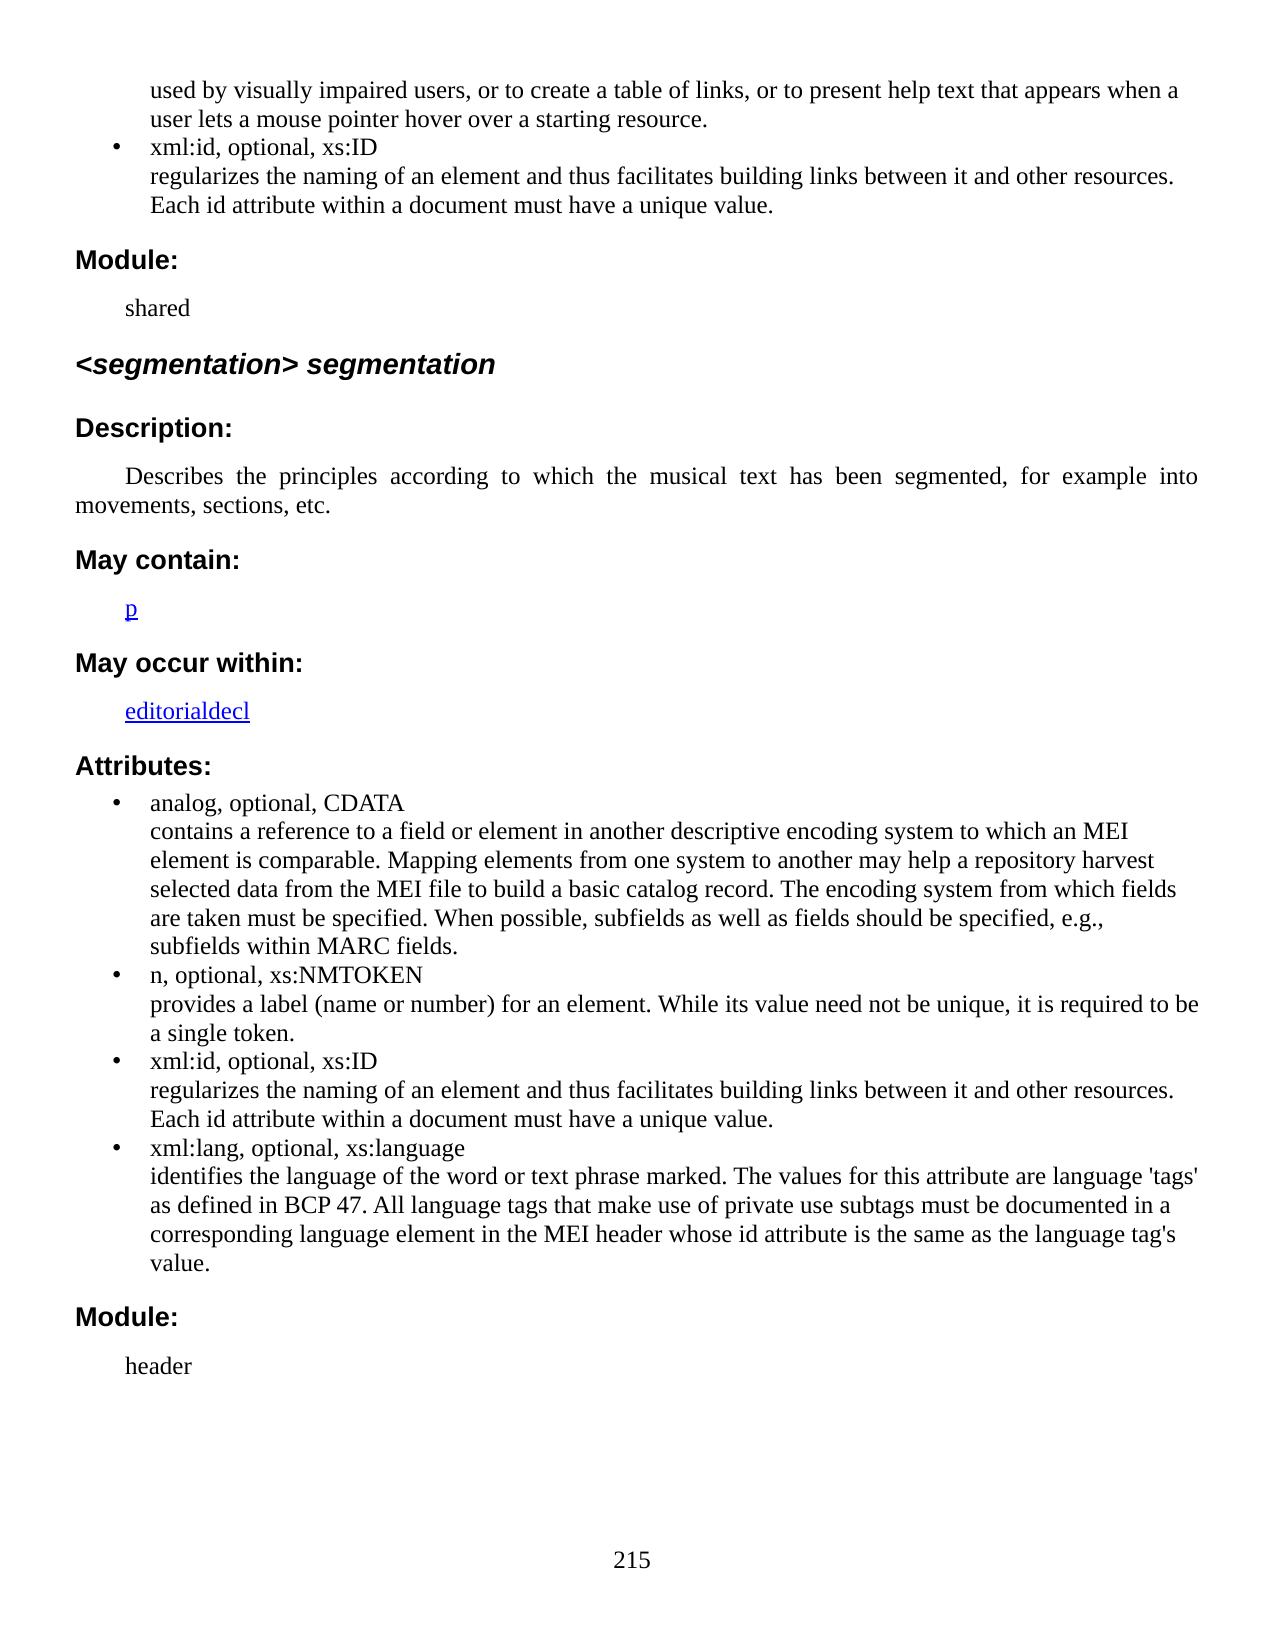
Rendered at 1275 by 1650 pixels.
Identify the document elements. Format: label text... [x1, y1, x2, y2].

text editorialdecl [75, 696, 1200, 725]
subtitle Module: [75, 244, 1200, 275]
subtitle <segmentation> segmentation [75, 347, 1200, 381]
text Describes the principles according to which the musical text has been segmented, for example into movements, sections, etc. [75, 461, 1200, 519]
text header [75, 1351, 1200, 1380]
list xml:id, optional, xs:ID regularizes the naming of an element and thus facilitates building links between it and other resources. Each id attribute within a document must have a unique value. [112, 1046, 1200, 1133]
text shared [75, 293, 1200, 322]
list n, optional, xs:NMTOKEN provides a label (name or number) for an element. While its value need not be unique, it is required to be a single token. [112, 960, 1200, 1046]
list xml:id, optional, xs:ID regularizes the naming of an element and thus facilitates building links between it and other resources. Each id attribute within a document must have a unique value. [112, 132, 1200, 219]
text p [75, 593, 1200, 622]
list analog, optional, CDATA contains a reference to a field or element in another descriptive encoding system to which an MEI element is comparable. Mapping elements from one system to another may help a repository harvest selected data from the MEI file to build a basic catalog record. The encoding system from which fields are taken must be specified. When possible, subfields as well as fields should be specified, e.g., subfields within MARC fields. [112, 788, 1200, 960]
subtitle Description: [75, 412, 1200, 443]
subtitle Attributes: [75, 750, 1200, 781]
list xml:lang, optional, xs:language identifies the language of the word or text phrase marked. The values for this attribute are language 'tags' as defined in BCP 47. All language tags that make use of private use subtags must be documented in a corresponding language element in the MEI header whose id attribute is the same as the language tag's value. [112, 1133, 1200, 1276]
subtitle May contain: [75, 544, 1200, 575]
subtitle Module: [75, 1301, 1200, 1333]
subtitle May occur within: [75, 647, 1200, 678]
list used by visually impaired users, or to create a table of links, or to present help text that appears when a user lets a mouse pointer hover over a starting resource. [112, 75, 1200, 132]
